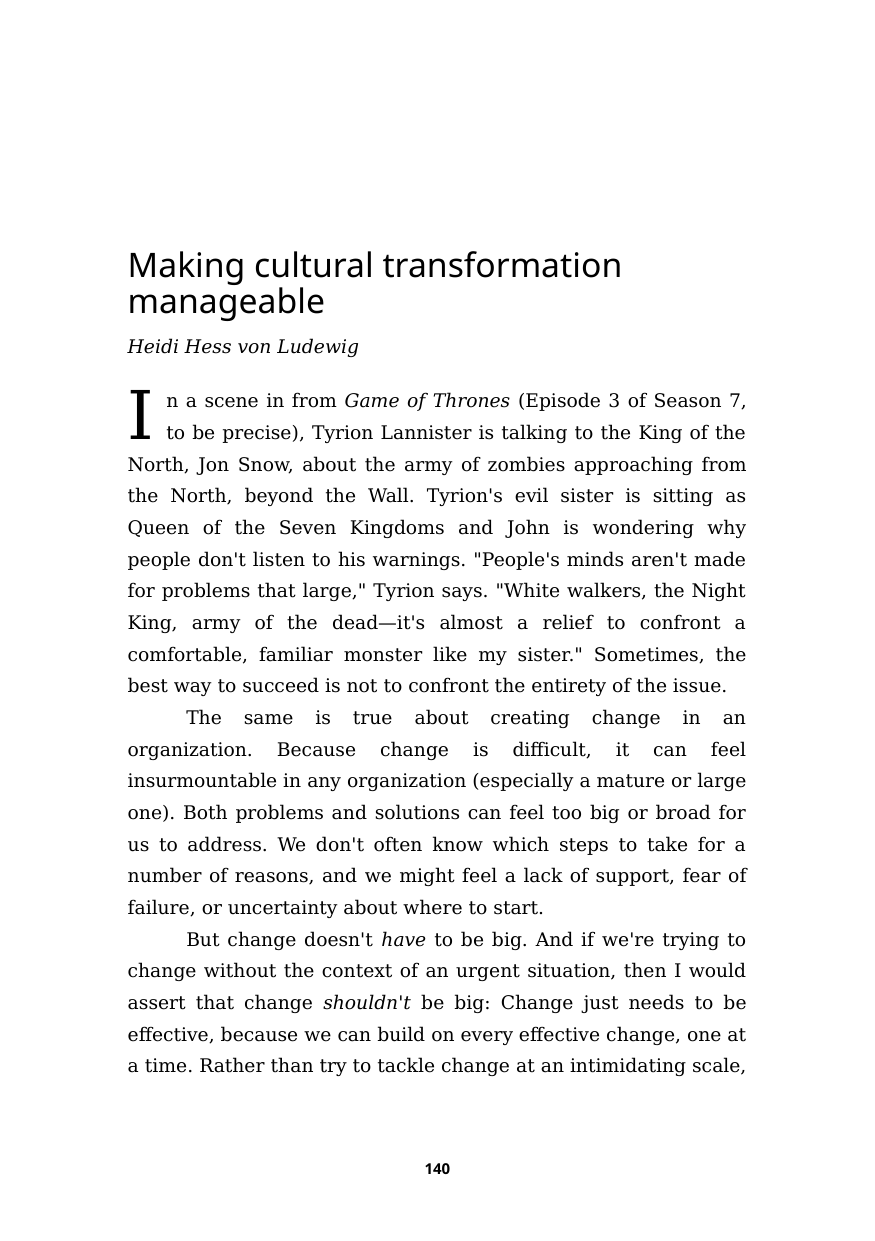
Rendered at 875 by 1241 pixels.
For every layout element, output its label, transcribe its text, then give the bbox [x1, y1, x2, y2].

text Heidi Hess von Ludewig [127, 336, 747, 358]
text The same is true about creating change in an organization. Because change is difficult, it can feel insurmountable in any organization (especially a mature or large one). Both problems and solutions can feel too big or broad for us to address. We don't often know which steps to take for a number of reasons, and we might feel a lack of support, fear of failure, or uncertainty about where to start. [127, 707, 747, 919]
subtitle Making cultural transformation manageable [127, 246, 747, 324]
text In a scene in from Game of Thrones (Episode 3 of Season 7, to be precise), Tyrion Lannister is talking to the King of the North, Jon Snow, about the army of zombies approaching from the North, beyond the Wall. Tyrion's evil sister is sitting as Queen of the Seven Kingdoms and John is wondering why people don't listen to his warnings. "People's minds aren't made for problems that large," Tyrion says. "White walkers, the Night King, army of the dead—it's almost a relief to confront a comfortable, familiar monster like my sister." Sometimes, the best way to succeed is not to confront the entirety of the issue. [127, 391, 747, 697]
text But change doesn't have to be big. And if we're trying to change without the context of an urgent situation, then I would assert that change shouldn't be big: Change just needs to be effective, because we can build on every effective change, one at a time. Rather than try to tackle change at an intimidating scale, [127, 929, 747, 1077]
